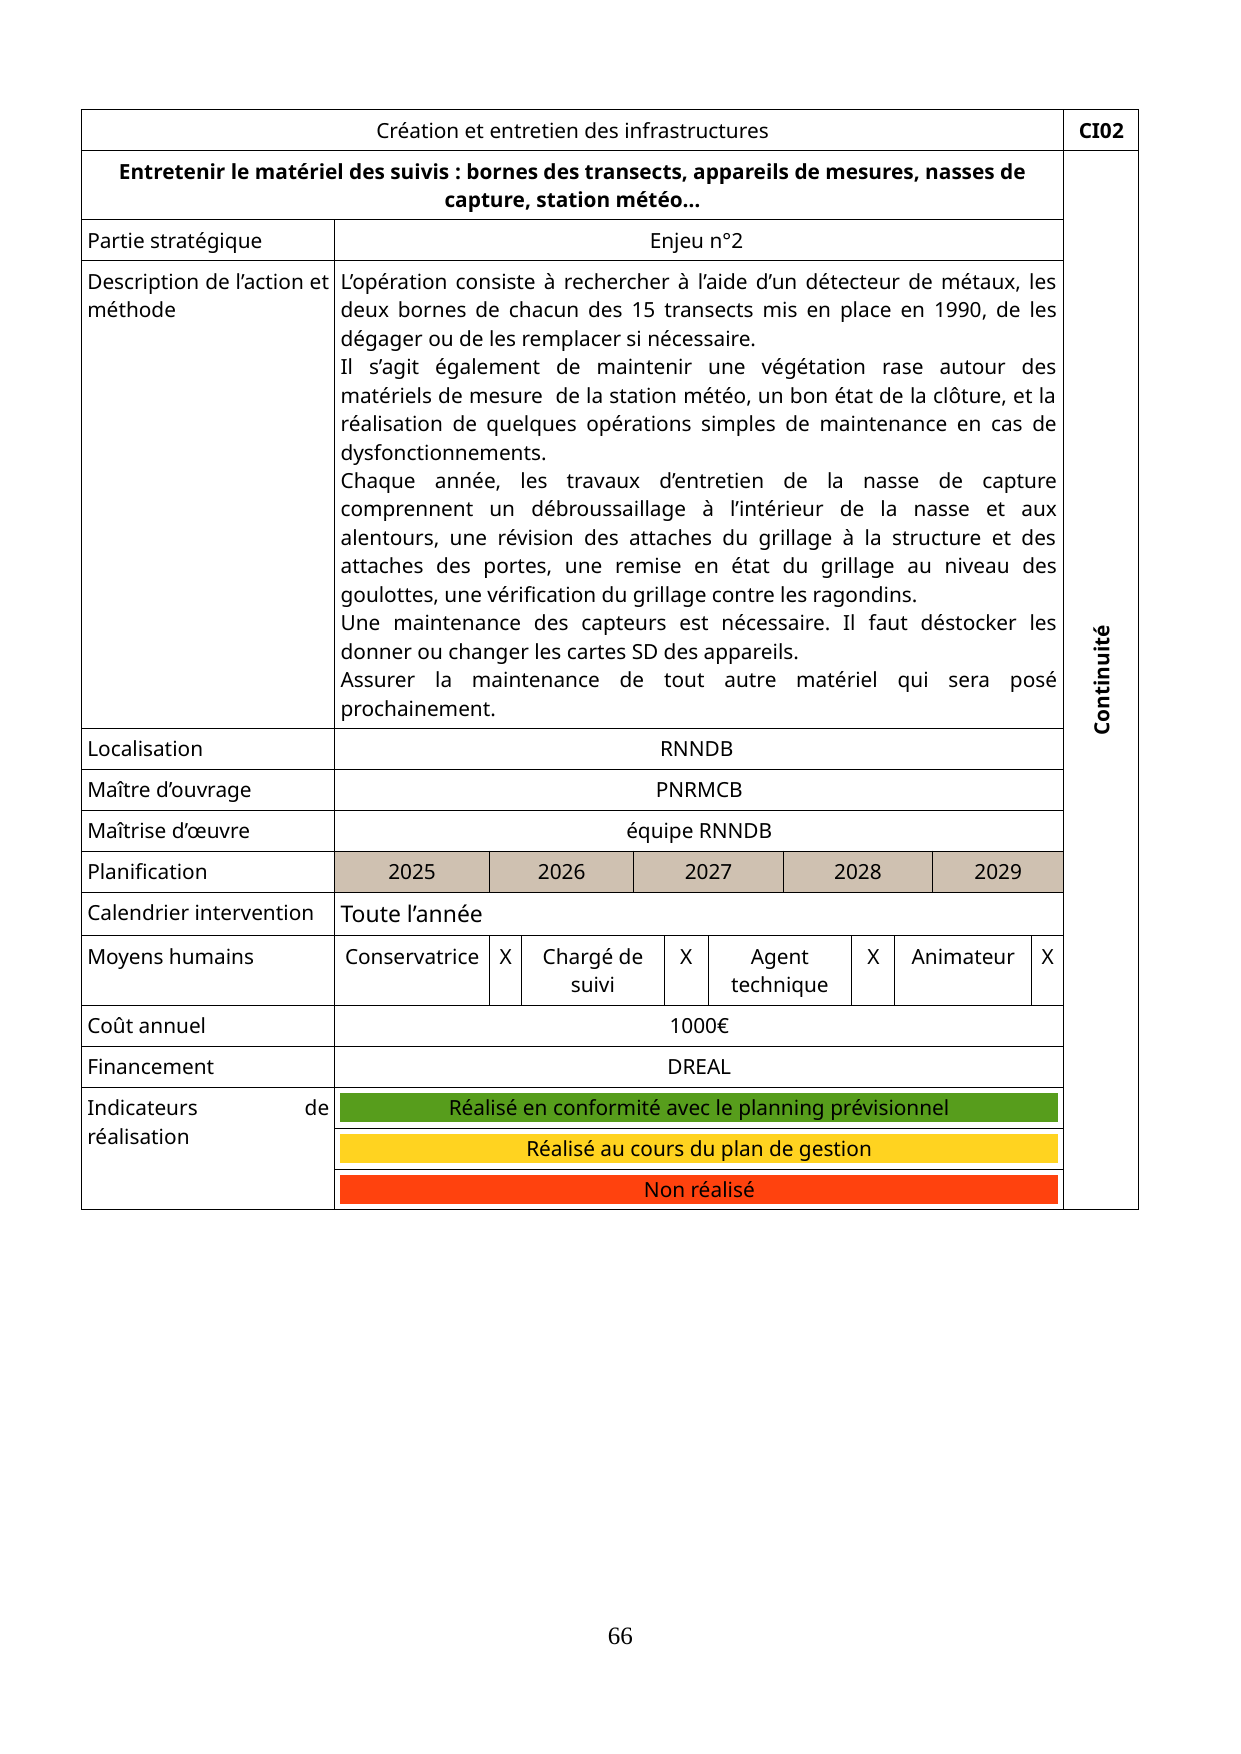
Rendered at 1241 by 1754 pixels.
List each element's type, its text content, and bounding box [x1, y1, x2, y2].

table_cell Agent technique [709, 936, 851, 1005]
table_cell Maître d’ouvrage [82, 770, 334, 810]
table_cell X [665, 936, 708, 1005]
table_cell Description de l’action et méthode [82, 261, 334, 728]
table_cell Coût annuel [82, 1006, 334, 1046]
table_cell Chargé de suivi [522, 936, 664, 1005]
table_cell Réalisé en conformité avec le planning prévisionnel [335, 1088, 1063, 1127]
table_cell 2026 [490, 852, 633, 892]
table_cell Entretenir le matériel des suivis : bornes des transects, appareils de mesures, nasses de capture, station météo… [82, 151, 1063, 219]
table_cell X [1032, 936, 1063, 1005]
table_cell L’opération consiste à rechercher à l’aide d’un détecteur de métaux, les deux bornes de chacun des 15 transects mis en place en 1990, de les dégager ou de les remplacer si nécessaire. Il s’agit également de maintenir une végétation rase autour des matériels de mesure de la station météo, un bon état de la clôture, et la réalisation de quelques opérations simples de maintenance en cas de dysfonctionnements. Chaque année, les travaux d’entretien de la nasse de capture comprennent un débroussaillage à l’intérieur de la nasse et aux alentours, une révision des attaches du grillage à la structure et des attaches des portes, une remise en état du grillage au niveau des goulottes, une vérification du grillage contre les ragondins. Une maintenance des capteurs est nécessaire. Il faut déstocker les donner ou changer les cartes SD des appareils. Assurer la maintenance de tout autre matériel qui sera posé prochainement. [335, 261, 1063, 728]
table_cell Animateur [895, 936, 1031, 1005]
table_cell Enjeu n°2 [335, 220, 1063, 260]
table_cell Localisation [82, 729, 334, 769]
table_cell RNNDB [335, 729, 1063, 769]
table_cell PNRMCB [335, 770, 1063, 810]
table_cell 2029 [933, 852, 1063, 892]
table_cell Financement [82, 1047, 334, 1087]
table_cell Réalisé au cours du plan de gestion [335, 1129, 1063, 1168]
table_cell Moyens humains [82, 936, 334, 1005]
table_cell X [852, 936, 894, 1005]
table_cell Non réalisé [335, 1170, 1063, 1209]
table_cell 2027 [634, 852, 783, 892]
table_cell Planification [82, 852, 334, 892]
table_header CI02 [1064, 110, 1138, 150]
table_cell Indicateurs de réalisation [82, 1088, 334, 1209]
table_cell Partie stratégique [82, 220, 334, 260]
table_cell DREAL [335, 1047, 1063, 1087]
table_cell 2025 [335, 852, 489, 892]
table_cell Calendrier intervention [82, 893, 334, 935]
table_cell 1000€ [335, 1006, 1063, 1046]
table_cell 2028 [784, 852, 932, 892]
table_cell Continuité [1064, 151, 1138, 1209]
table_cell Toute l’année [335, 893, 1063, 935]
table_header Création et entretien des infrastructures [82, 110, 1063, 150]
table_cell équipe RNNDB [335, 811, 1063, 851]
table_cell X [490, 936, 521, 1005]
table_cell Maîtrise d’œuvre [82, 811, 334, 851]
table_cell Conservatrice [335, 936, 489, 1005]
